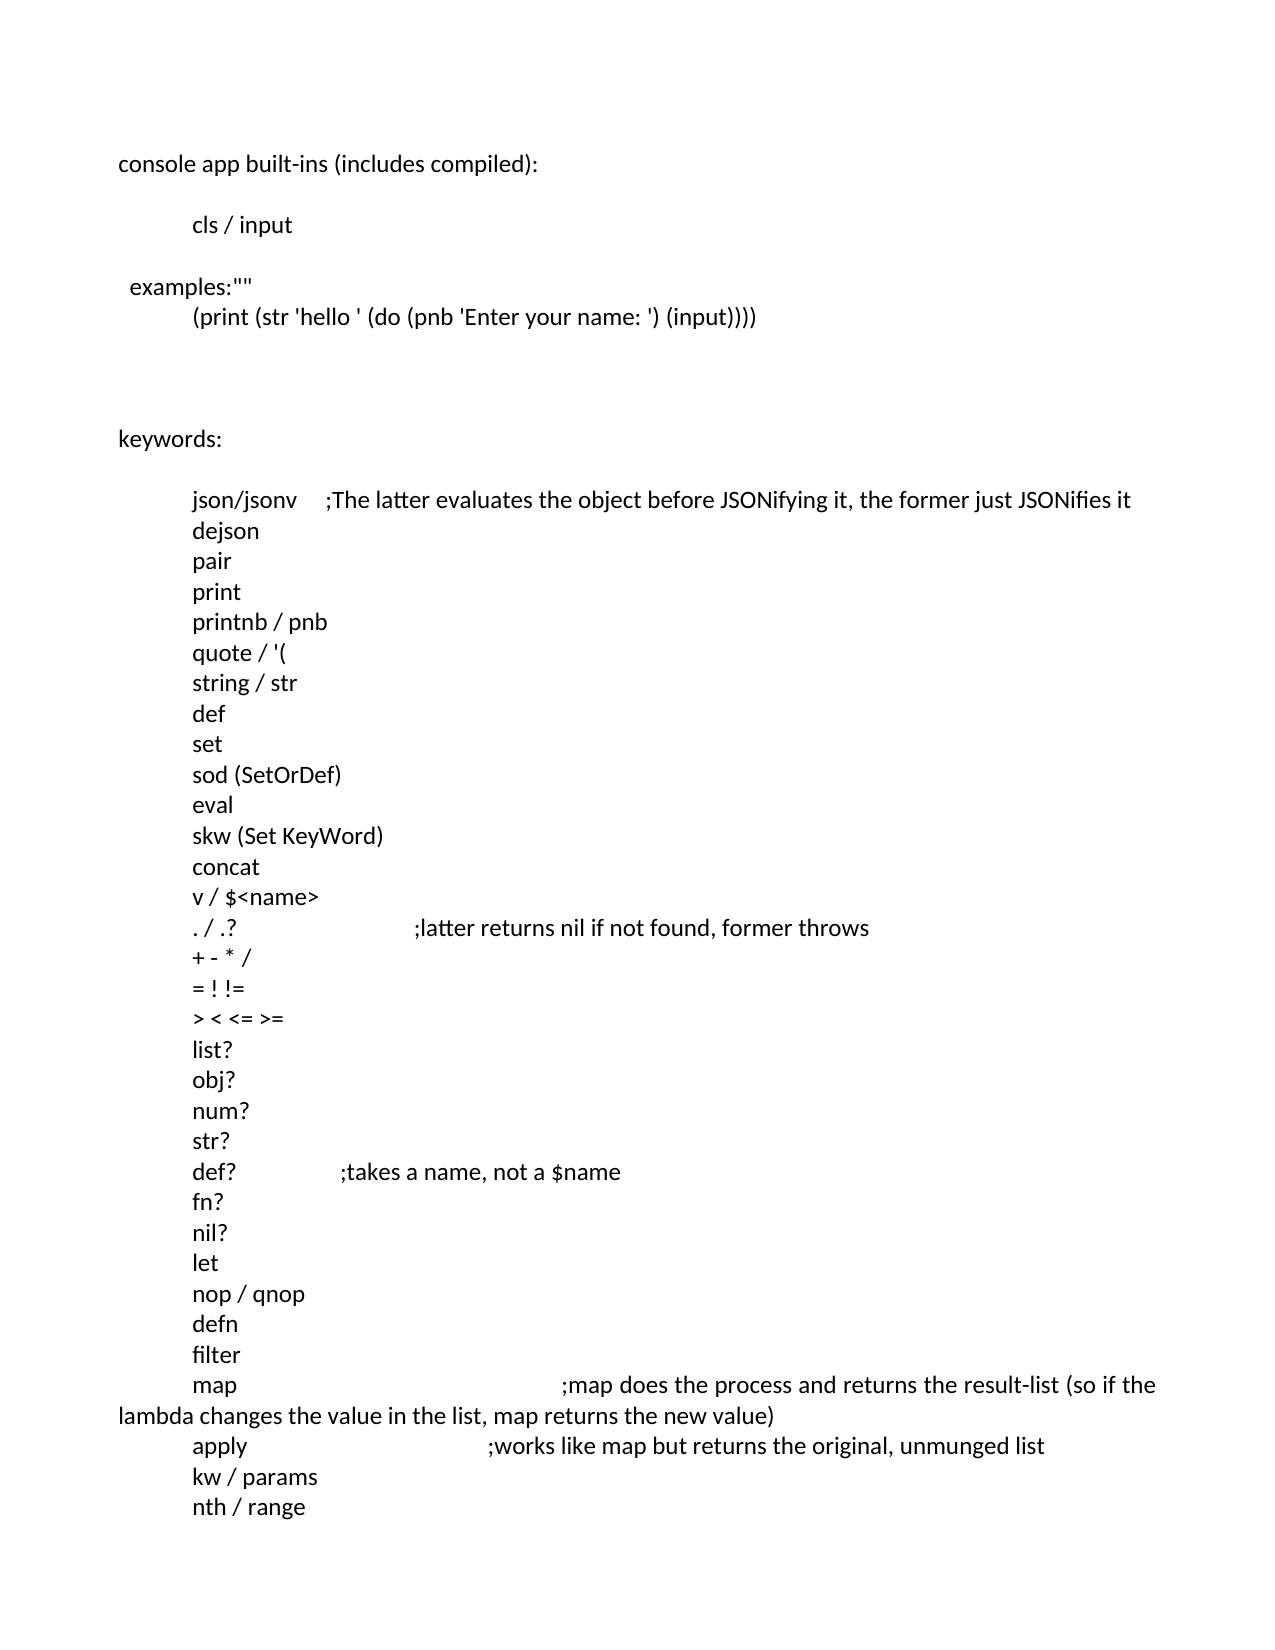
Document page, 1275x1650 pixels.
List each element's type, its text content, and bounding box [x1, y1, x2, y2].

text filter [118, 1339, 1157, 1369]
text obj? [118, 1064, 1157, 1095]
text + - * / [118, 942, 1157, 973]
text dejson [118, 515, 1157, 545]
text quote / '( [118, 637, 1157, 667]
text nop / qnop [118, 1278, 1157, 1308]
text > < <= >= [118, 1003, 1157, 1034]
text def [118, 698, 1157, 728]
text cls / input [118, 210, 1157, 240]
text . / .? ;latter returns nil if not found, former throws [118, 912, 1157, 942]
text skw (Set KeyWord) [118, 820, 1157, 851]
text keywords: [118, 423, 1157, 454]
text nth / range [118, 1492, 1157, 1522]
text apply ;works like map but returns the original, unmunged list [118, 1431, 1157, 1461]
text console app built-ins (includes compiled): [118, 149, 1157, 179]
text defn [118, 1308, 1157, 1339]
text def? ;takes a name, not a $name [118, 1156, 1157, 1186]
text nil? [118, 1217, 1157, 1247]
text sod (SetOrDef) [118, 759, 1157, 789]
text printnb / pnb [118, 606, 1157, 637]
text set [118, 728, 1157, 759]
text examples:"" [118, 271, 1157, 301]
text num? [118, 1095, 1157, 1125]
text pair [118, 545, 1157, 576]
text concat [118, 851, 1157, 881]
text = ! != [118, 973, 1157, 1003]
text print [118, 576, 1157, 606]
text string / str [118, 667, 1157, 698]
text let [118, 1247, 1157, 1278]
text list? [118, 1034, 1157, 1064]
text (print (str 'hello ' (do (pnb 'Enter your name: ') (input)))) [118, 301, 1157, 332]
text json/jsonv ;The latter evaluates the object before JSONifying it, the former just JSONifies it [118, 484, 1157, 515]
text fn? [118, 1186, 1157, 1217]
text eval [118, 789, 1157, 820]
text str? [118, 1125, 1157, 1156]
text v / $<name> [118, 881, 1157, 912]
text map ;map does the process and returns the result-list (so if the lambda changes the value in the list, map returns the new value) [118, 1369, 1157, 1431]
text kw / params [118, 1461, 1157, 1492]
